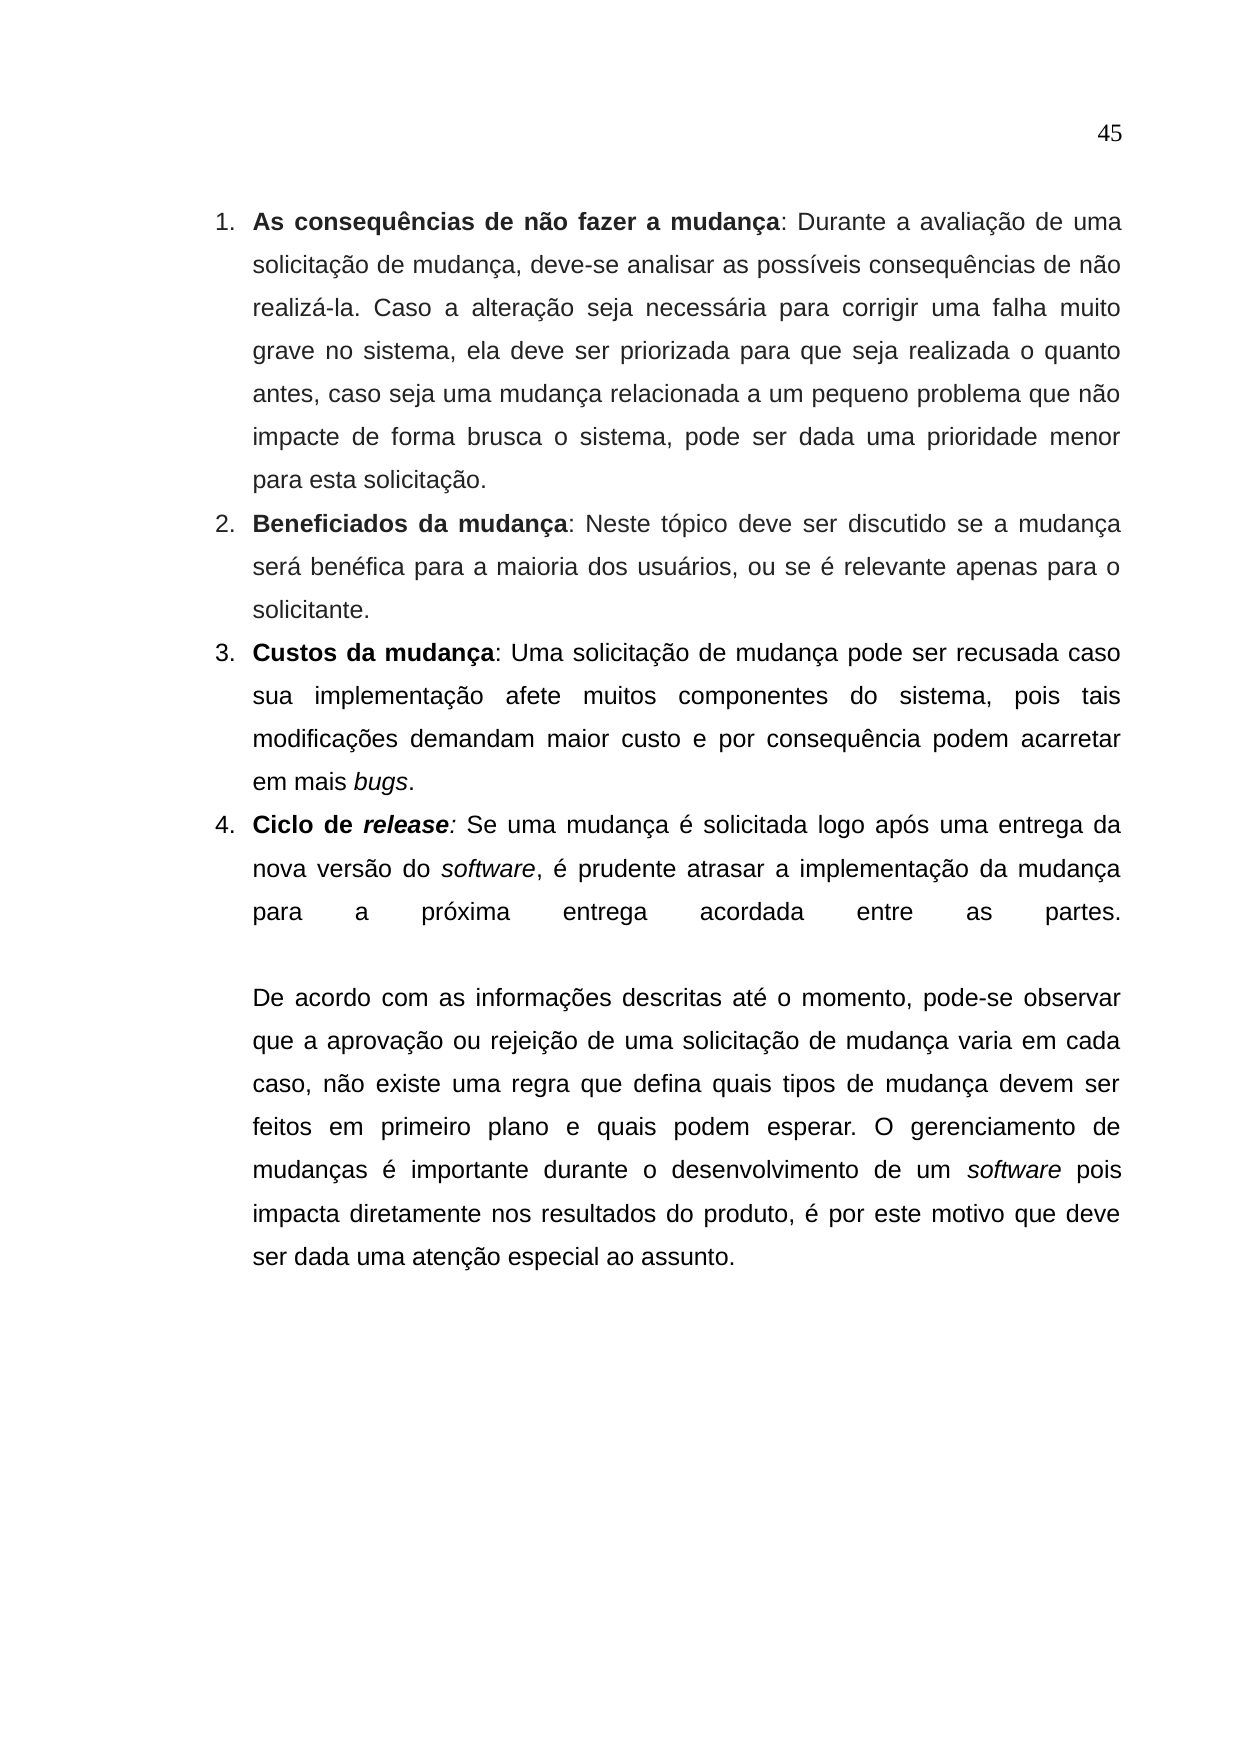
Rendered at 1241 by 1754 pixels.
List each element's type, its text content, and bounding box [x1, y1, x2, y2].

list As consequências de não fazer a mudança: Durante a avaliação de uma solicitação de mudança, deve-se analisar as possíveis consequências de não realizá-la. Caso a alteração seja necessária para corrigir uma falha muito grave no sistema, ela deve ser priorizada para que seja realizada o quanto antes, caso seja uma mudança relacionada a um pequeno problema que não impacte de forma brusca o sistema, pode ser dada uma prioridade menor para esta solicitação. [215, 207, 1122, 494]
list Ciclo de release: Se uma mudança é solicitada logo após uma entrega da nova versão do software, é prudente atrasar a implementação da mudança para a próxima entrega acordada entre as partes. De acordo com as informações descritas até o momento, pode-se observar que a aprovação ou rejeição de uma solicitação de mudança varia em cada caso, não existe uma regra que defina quais tipos de mudança devem ser feitos em primeiro plano e quais podem esperar. O gerenciamento de mudanças é importante durante o desenvolvimento de um software pois impacta diretamente nos resultados do produto, é por este motivo que deve ser dada uma atenção especial ao assunto. [215, 810, 1122, 1270]
list Beneficiados da mudança: Neste tópico deve ser discutido se a mudança será benéfica para a maioria dos usuários, ou se é relevante apenas para o solicitante. [215, 508, 1122, 623]
list Custos da mudança: Uma solicitação de mudança pode ser recusada caso sua implementação afete muitos componentes do sistema, pois tais modificações demandam maior custo e por consequência podem acarretar em mais bugs. [215, 638, 1122, 796]
